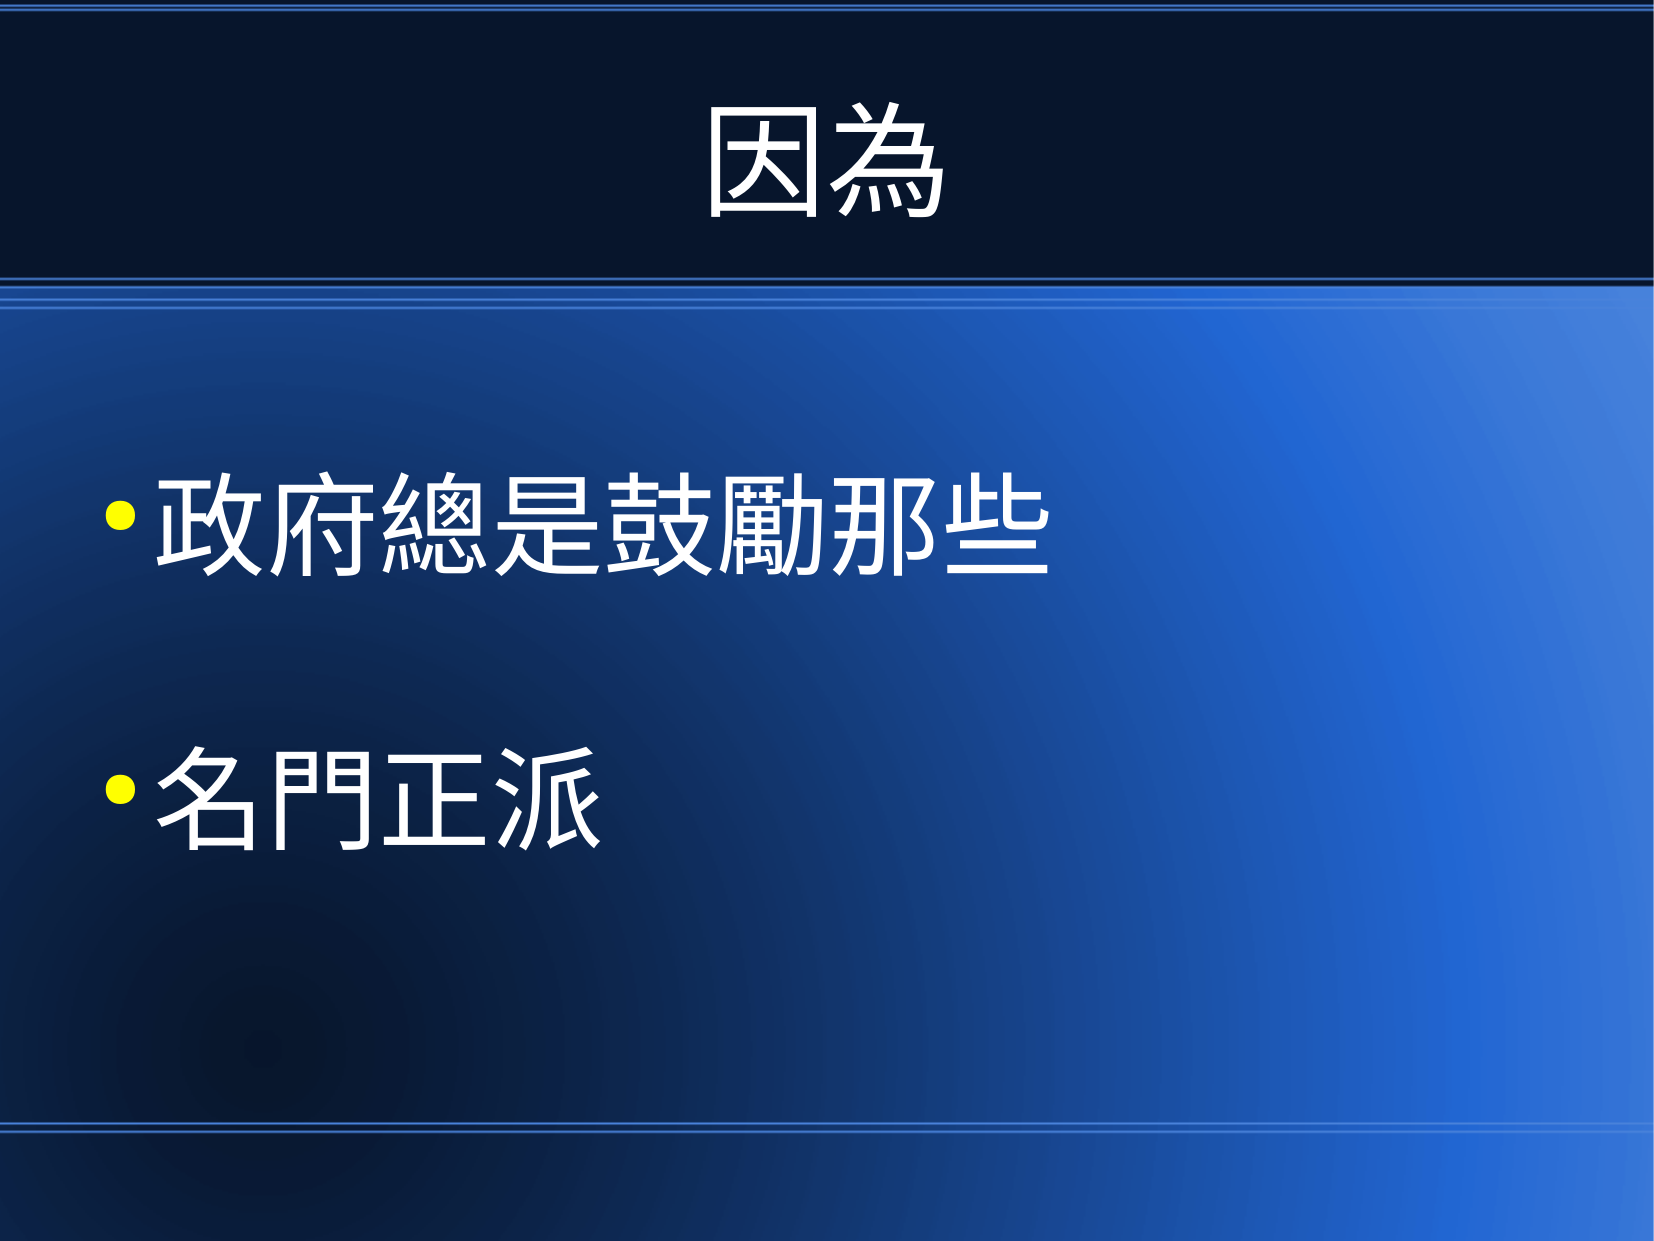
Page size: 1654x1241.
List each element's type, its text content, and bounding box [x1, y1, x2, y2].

title 因為 [82, 49, 1571, 257]
picture [0, 0, 1654, 1241]
list 政府總是鼓勵那些 名門正派 [82, 355, 1571, 1241]
